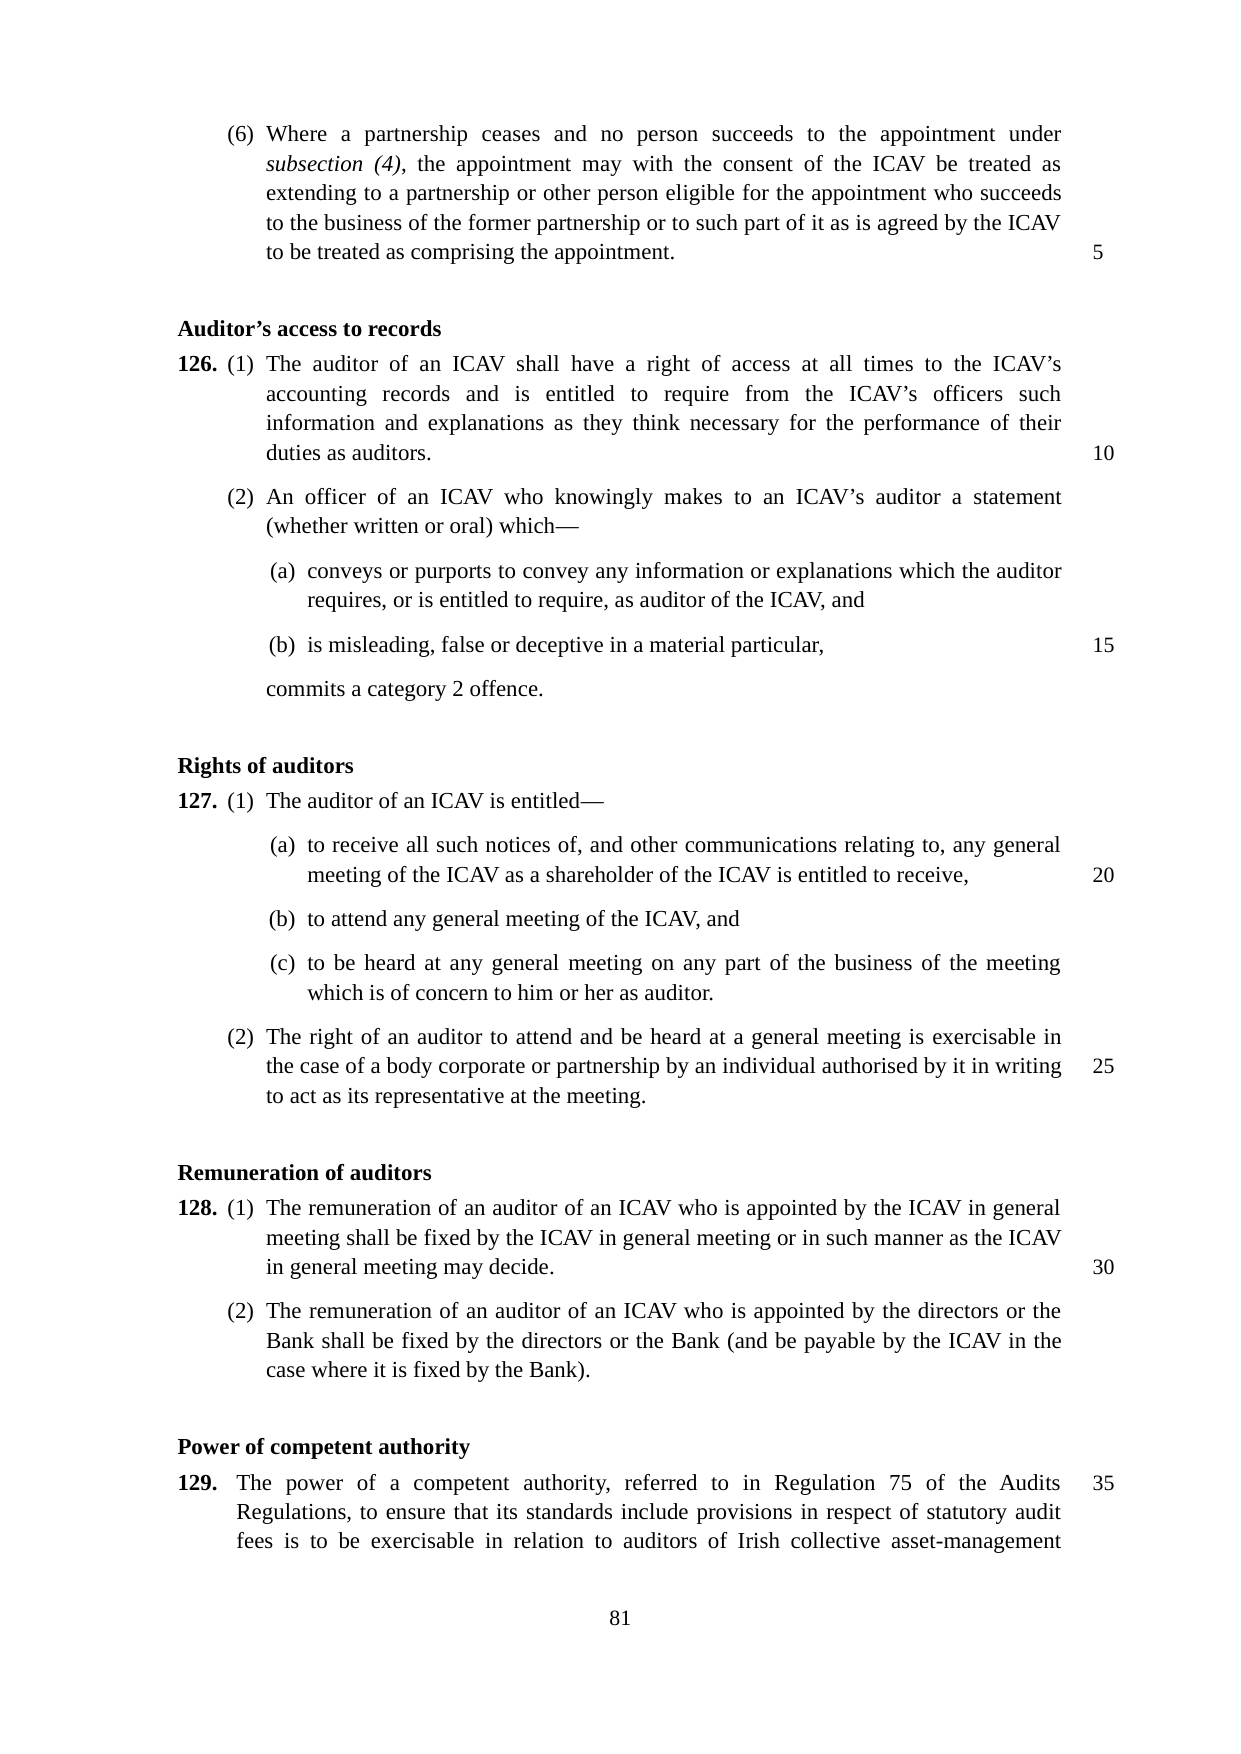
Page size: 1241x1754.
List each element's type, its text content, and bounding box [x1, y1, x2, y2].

text (b) to attend any general meeting of the ICAV, and [177, 903, 1063, 932]
text (6) Where a partnership ceases and no person succeeds to the appointment under subsection (4), the appointment may with the consent of the ICAV be treated as extending to a partnership or other person eligible for the appointment who succeeds to the business of the former partnership or to such part of it as is agreed by the ICAV to be treated as comprising the appointment. [177, 118, 1063, 266]
text Power of competent authority [177, 1431, 1063, 1461]
text 127. (1) The auditor of an ICAV is entitled⁠— [177, 785, 1063, 814]
text commits a category 2 offence. [177, 673, 1063, 702]
text 128. (1) The remuneration of an auditor of an ICAV who is appointed by the ICAV in general meeting shall be fixed by the ICAV in general meeting or in such manner as the ICAV in general meeting may decide. [177, 1192, 1063, 1281]
text 129. The power of a competent authority, referred to in Regulation 75 of the Audits Regulations, to ensure that its standards include provisions in respect of statutory audit fees is to be exercisable in relation to auditors of Irish collective asset-management [177, 1466, 1063, 1555]
text Remuneration of auditors [177, 1157, 1063, 1186]
text (b) is misleading, false or deceptive in a material particular, [177, 628, 1063, 658]
text (2) An officer of an ICAV who knowingly makes to an ICAV’s auditor a statement (whether written or oral) which⁠— [177, 481, 1063, 540]
text (a) to receive all such notices of, and other communications relating to, any general meeting of the ICAV as a shareholder of the ICAV is entitled to receive, [177, 829, 1063, 888]
text (2) The right of an auditor to attend and be heard at a general meeting is exercisable in the case of a body corporate or partnership by an individual authorised by it in writing to act as its representative at the meeting. [177, 1021, 1063, 1109]
text (c) to be heard at any general meeting on any part of the business of the meeting which is of concern to him or her as auditor. [177, 947, 1063, 1006]
text (2) The remuneration of an auditor of an ICAV who is appointed by the directors or the Bank shall be fixed by the directors or the Bank (and be payable by the ICAV in the case where it is fixed by the Bank). [177, 1295, 1063, 1384]
text 126. (1) The auditor of an ICAV shall have a right of access at all times to the ICAV’s accounting records and is entitled to require from the ICAV’s officers such information and explanations as they think necessary for the performance of their duties as auditors. [177, 348, 1063, 466]
text (a) conveys or purports to convey any information or explanations which the auditor requires, or is entitled to require, as auditor of the ICAV, and [177, 555, 1063, 614]
text Auditor’s access to records [177, 313, 1063, 342]
text Rights of auditors [177, 749, 1063, 779]
